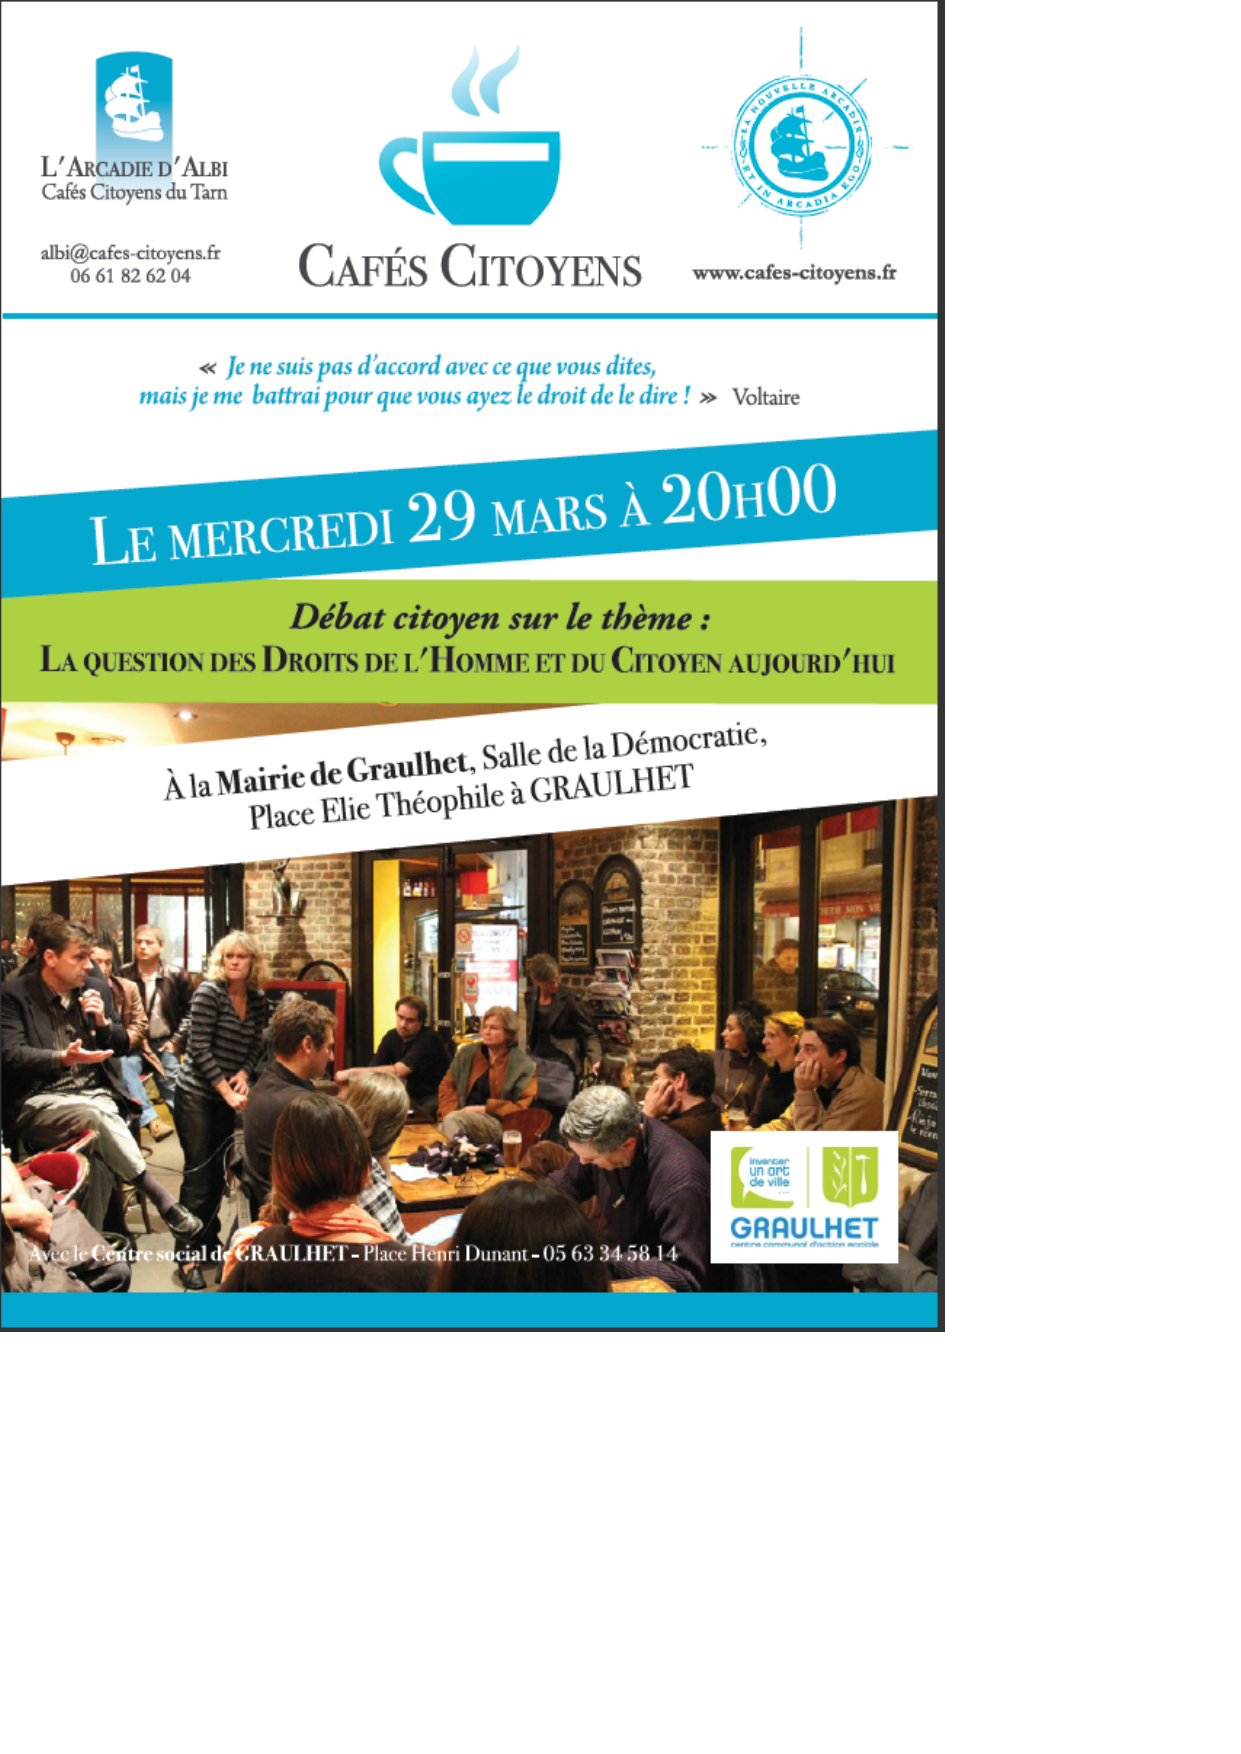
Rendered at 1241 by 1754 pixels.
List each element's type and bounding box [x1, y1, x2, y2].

picture [0, 0, 945, 1332]
